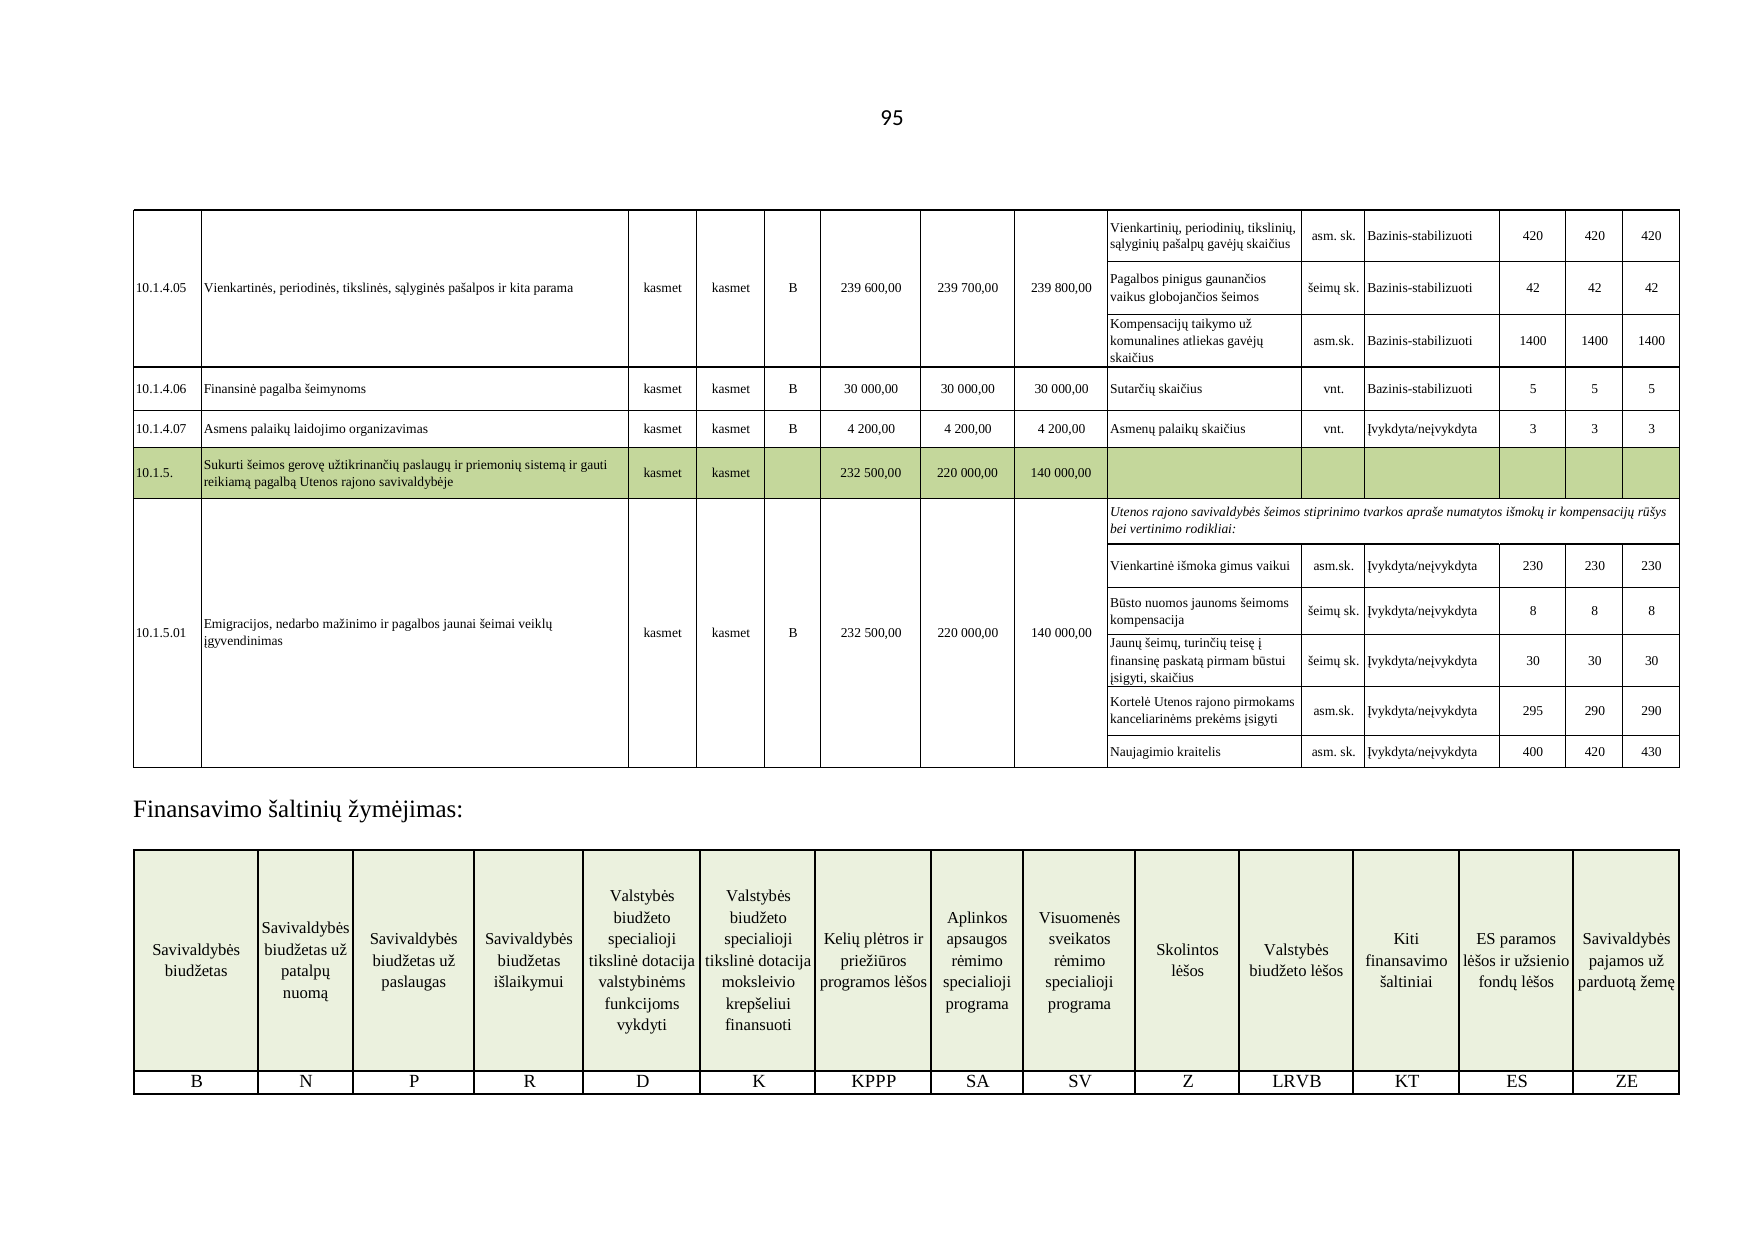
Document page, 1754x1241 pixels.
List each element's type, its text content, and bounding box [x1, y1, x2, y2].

text Finansavimo šaltinių žymėjimas: [133, 794, 1665, 823]
